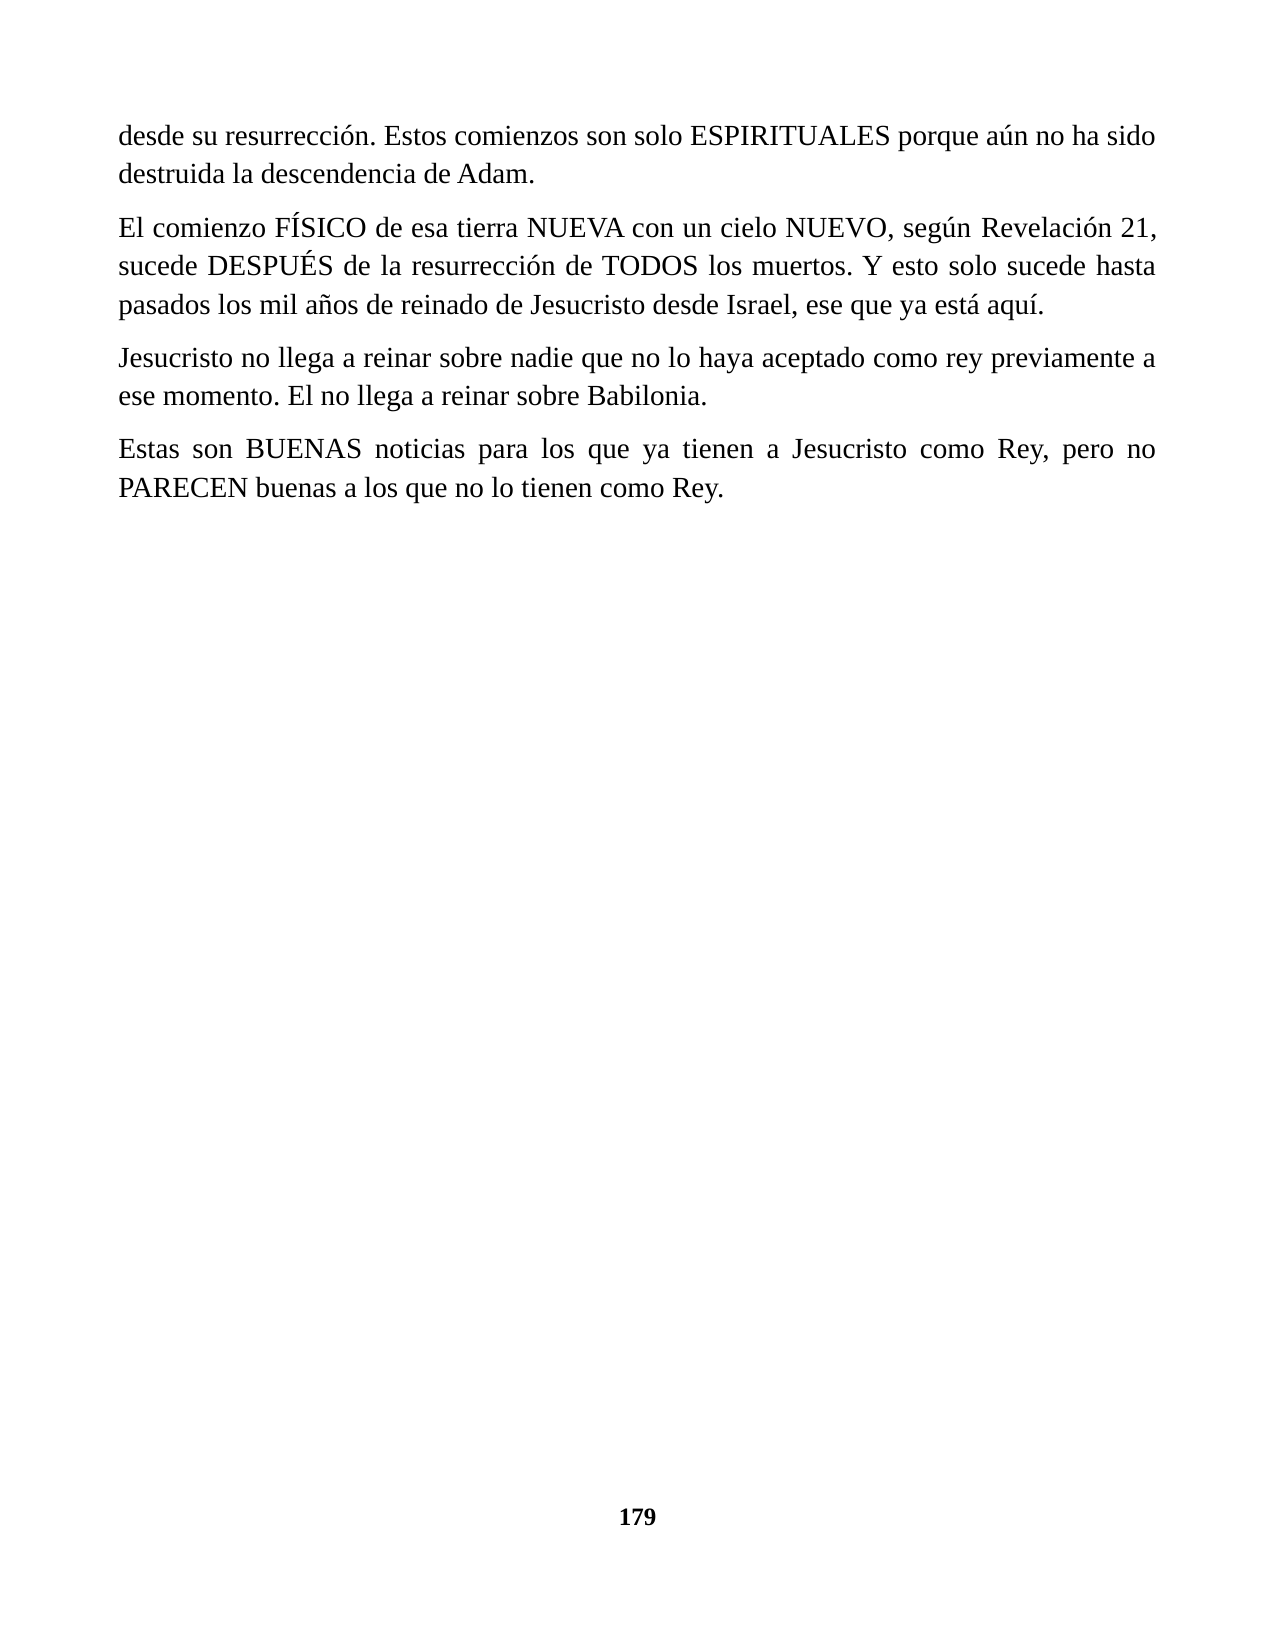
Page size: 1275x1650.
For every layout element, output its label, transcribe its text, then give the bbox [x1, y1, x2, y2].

text desde su resurrección. Estos comienzos son solo ESPIRITUALES porque aún no ha sido destruida la descendencia de Adam. [118, 118, 1157, 190]
text El comienzo FÍSICO de esa tierra NUEVA con un cielo NUEVO, según Revelación 21, sucede DESPUÉS de la resurrección de TODOS los muertos. Y esto solo sucede hasta pasados los mil años de reinado de Jesucristo desde Israel, ese que ya está aquí. [118, 210, 1157, 320]
text Estas son BUENAS noticias para los que ya tienen a Jesucristo como Rey, pero no PARECEN buenas a los que no lo tienen como Rey. [118, 432, 1157, 504]
text Jesucristo no llega a reinar sobre nadie que no lo haya aceptado como rey previamente a ese momento. El no llega a reinar sobre Babilonia. [118, 340, 1157, 412]
